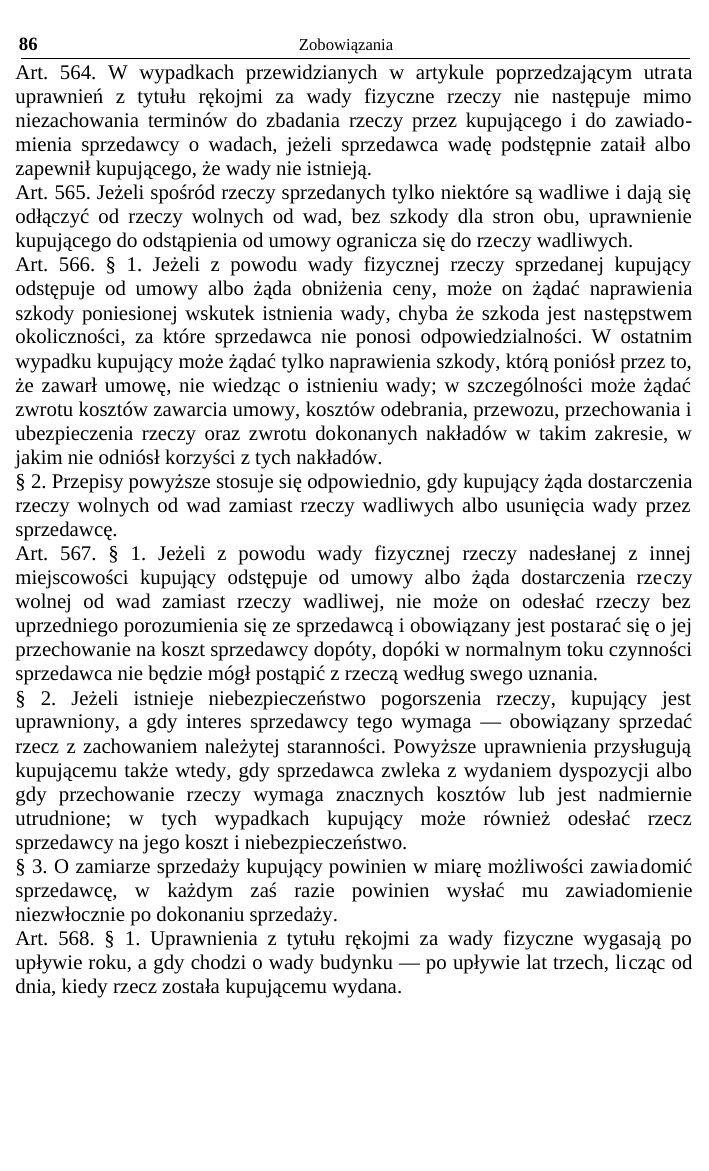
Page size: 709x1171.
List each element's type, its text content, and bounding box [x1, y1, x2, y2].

text 86 [19, 33, 43, 54]
text Art. 564. W wypadkach przewidzianych w artykule poprzedzającym utra­ta uprawnień z tytułu rękojmi za wady fizyczne rzeczy nie następuje mimo niezachowania terminów do zbadania rzeczy przez kupującego i do zawiado­mienia sprzedawcy o wadach, jeżeli sprzedawca wadę podstępnie zataił albo zapewnił kupującego, że wady nie istnieją. [15, 60, 692, 180]
text § 3. O zamiarze sprzedaży kupujący powinien w miarę możliwości zawia­domić sprzedawcę, w każdym zaś razie powinien wysłać mu zawiadomie­nie niezwłocznie po dokonaniu sprzedaży. [15, 854, 692, 926]
text Art. 566. § 1. Jeżeli z powodu wady fizycznej rzeczy sprzedanej kupujący odstępuje od umowy albo żąda obniżenia ceny, może on żądać naprawie­nia szkody poniesionej wskutek istnienia wady, chyba że szkoda jest na­stępstwem okoliczności, za które sprzedawca nie ponosi odpowiedzialno­ści. W ostatnim wypadku kupujący może żądać tylko naprawienia szkody, którą poniósł przez to, że zawarł umowę, nie wiedząc o istnieniu wady; w szczególności może żądać zwrotu kosztów zawarcia umowy, kosztów odebrania, przewozu, przechowania i ubezpieczenia rzeczy oraz zwrotu do­konanych nakładów w takim zakresie, w jakim nie odniósł korzyści z tych na­kładów. [15, 252, 692, 469]
text Art. 568. § 1. Uprawnienia z tytułu rękojmi za wady fizyczne wygasają po upływie roku, a gdy chodzi o wady budynku — po upływie lat trzech, li­cząc od dnia, kiedy rzecz została kupującemu wydana. [15, 926, 692, 998]
text § 2. Przepisy powyższe stosuje się odpowiednio, gdy kupujący żąda dostar­czenia rzeczy wolnych od wad zamiast rzeczy wadliwych albo usunięcia wady przez sprzedawcę. [15, 469, 692, 541]
text § 2. Jeżeli istnieje niebezpieczeństwo pogorszenia rzeczy, kupujący jest uprawniony, a gdy interes sprzedawcy tego wymaga — obowiązany sprze­dać rzecz z zachowaniem należytej staranności. Powyższe uprawnienia przysługują kupującemu także wtedy, gdy sprzedawca zwleka z wyda­niem dyspozycji albo gdy przechowanie rzeczy wymaga znacznych kosz­tów lub jest nadmiernie utrudnione; w tych wypadkach kupujący może również odesłać rzecz sprzedawcy na jego koszt i niebezpieczeństwo. [15, 685, 692, 854]
text Zobowiązania [299, 35, 412, 54]
text Art. 565. Jeżeli spośród rzeczy sprzedanych tylko niektóre są wadliwe i dają się odłączyć od rzeczy wolnych od wad, bez szkody dla stron obu, uprawnienie kupującego do odstąpienia od umowy ogranicza się do rze­czy wadliwych. [15, 180, 692, 252]
text Art. 567. § 1. Jeżeli z powodu wady fizycznej rzeczy nadesłanej z innej miejscowości kupujący odstępuje od umowy albo żąda dostarczenia rze­czy wolnej od wad zamiast rzeczy wadliwej, nie może on odesłać rzeczy bez uprzedniego porozumienia się ze sprzedawcą i obowiązany jest posta­rać się o jej przechowanie na koszt sprzedawcy dopóty, dopóki w normal­nym toku czynności sprzedawca nie będzie mógł postąpić z rzeczą według swego uznania. [15, 541, 692, 685]
